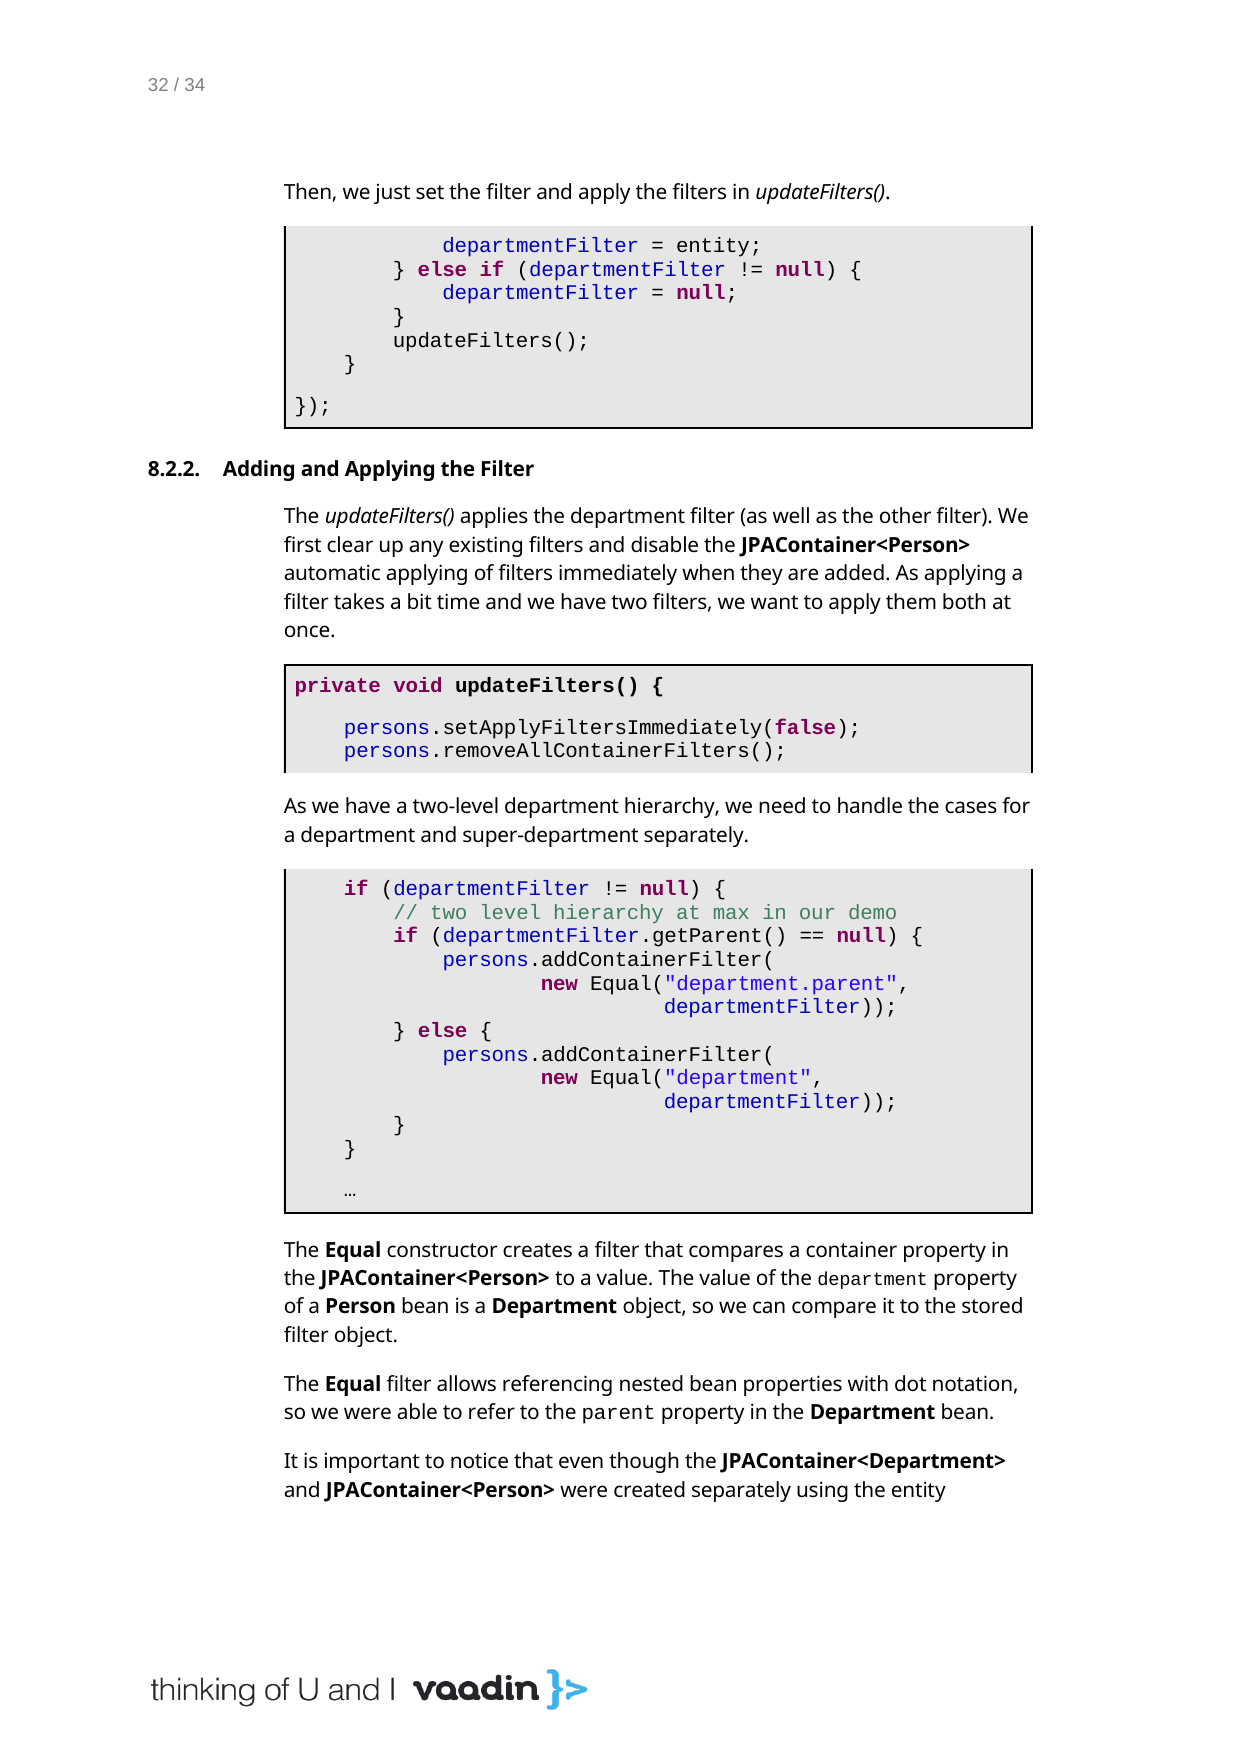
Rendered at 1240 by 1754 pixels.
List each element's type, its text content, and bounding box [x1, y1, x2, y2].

text } [286, 306, 1031, 330]
text … [286, 1171, 1031, 1212]
text persons.addContainerFilter( [286, 949, 1031, 973]
picture [150, 1665, 590, 1712]
text persons.addContainerFilter( [286, 1043, 1031, 1067]
text new Equal("department", [286, 1067, 1031, 1091]
text The Equal constructor creates a filter that compares a container property in the JPAContainer<Person> to a value. The value of the department property of a Person bean is a Department object, so we can compare it to the stored filter object. [283, 1235, 1033, 1348]
text } else { [286, 1020, 1031, 1043]
text }); [286, 386, 1031, 427]
text // two level hierarchy at max in our demo [286, 902, 1031, 925]
text persons.removeAllContainerFilters(); [286, 740, 1031, 773]
text } [286, 1138, 1031, 1171]
text } else if (departmentFilter != null) { [286, 259, 1031, 282]
text The updateFilters() applies the department filter (as well as the other filter). We first clear up any existing filters and disable the JPAContainer<Person> automatic applying of filters immediately when they are added. As applying a filter takes a bit time and we have two filters, we want to apply them both at once. [283, 502, 1033, 644]
list Then, we just set the filter and apply the filters in updateFilters(). [283, 177, 1033, 206]
text persons.setApplyFiltersImmediately(false); [286, 708, 1031, 740]
text departmentFilter)); [286, 1091, 1031, 1114]
text } [286, 353, 1031, 386]
list As we have a two-level department hierarchy, we need to handle the cases for a department and super-department separately. [283, 792, 1033, 848]
text It is important to notice that even though the JPAContainer<Department> and JPAContainer<Person> were created separately using the entity [283, 1447, 1033, 1503]
text departmentFilter = entity; [286, 226, 1031, 259]
text } [286, 1114, 1031, 1138]
text if (departmentFilter != null) { [286, 869, 1031, 902]
text if (departmentFilter.getParent() == null) { [286, 925, 1031, 949]
text departmentFilter = null; [286, 282, 1031, 306]
text updateFilters(); [286, 330, 1031, 353]
text private void updateFilters() { [286, 666, 1031, 708]
subtitle Adding and Applying the Filter [148, 454, 1033, 483]
text new Equal("department.parent", [286, 973, 1031, 996]
text departmentFilter)); [286, 996, 1031, 1020]
text The Equal filter allows referencing nested bean properties with dot notation, so we were able to refer to the parent property in the Department bean. [283, 1369, 1033, 1426]
